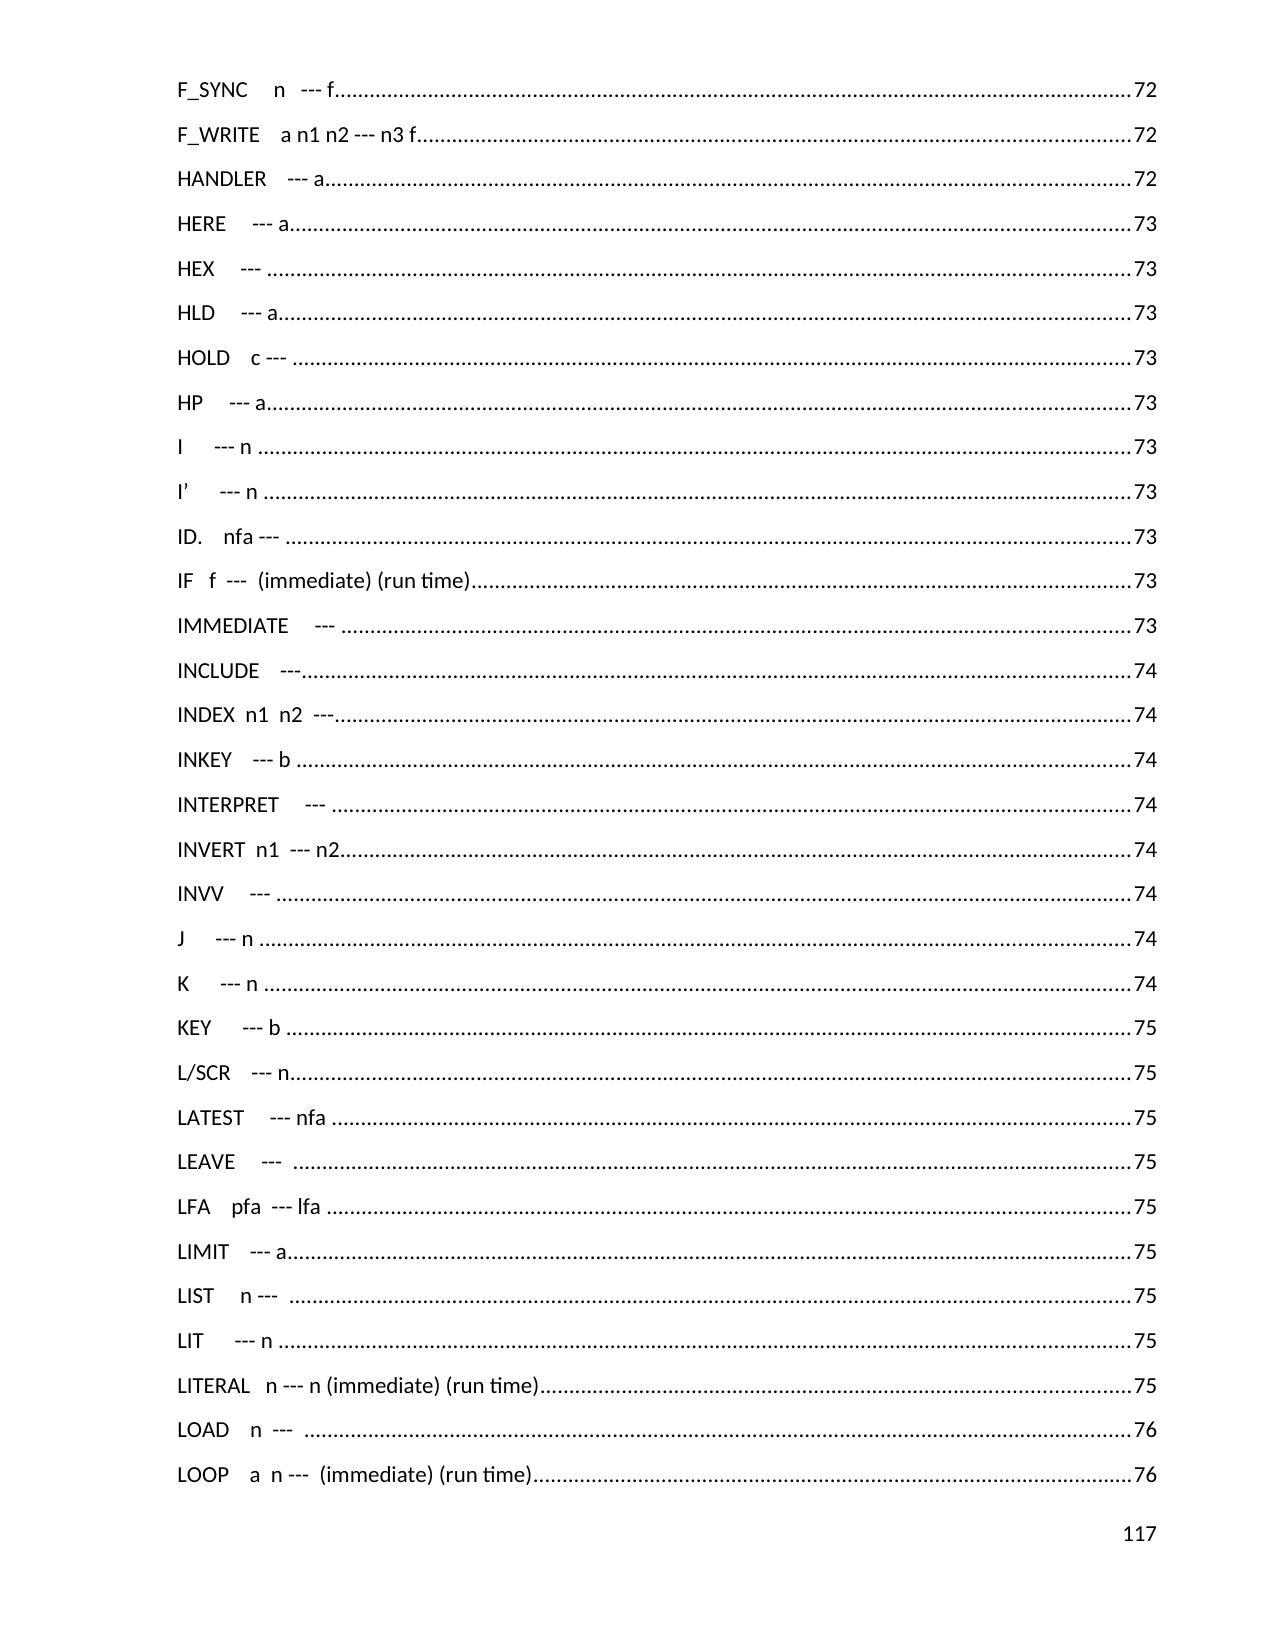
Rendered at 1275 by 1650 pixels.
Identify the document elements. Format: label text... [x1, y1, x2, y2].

text LATEST --- nfa 75 [177, 1103, 1157, 1131]
text INVV --- 74 [177, 879, 1157, 907]
text IF f --- (immediate) (run time) 73 [177, 567, 1157, 594]
text IMMEDIATE --- 73 [177, 611, 1157, 639]
text KEY --- b 75 [177, 1013, 1157, 1041]
text LFA pfa --- lfa 75 [177, 1192, 1157, 1220]
text F_WRITE a n1 n2 --- n3 f 72 [177, 120, 1157, 148]
text L/SCR --- n 75 [177, 1058, 1157, 1086]
text ID. nfa --- 73 [177, 522, 1157, 550]
text INVERT n1 --- n2 74 [177, 835, 1157, 863]
text LITERAL n --- n (immediate) (run time) 75 [177, 1371, 1157, 1399]
text HANDLER --- a 72 [177, 164, 1157, 192]
text K --- n 74 [177, 969, 1157, 997]
text I’ --- n 73 [177, 477, 1157, 505]
text HOLD c --- 73 [177, 343, 1157, 371]
text INTERPRET --- 74 [177, 790, 1157, 818]
text INKEY --- b 74 [177, 745, 1157, 773]
text HLD --- a 73 [177, 298, 1157, 326]
text LIST n --- 75 [177, 1282, 1157, 1309]
text J --- n 74 [177, 924, 1157, 952]
text LIT --- n 75 [177, 1326, 1157, 1354]
text INDEX n1 n2 --- 74 [177, 701, 1157, 729]
text LOAD n --- 76 [177, 1416, 1157, 1444]
text F_SYNC n --- f 72 [177, 75, 1157, 103]
text I --- n 73 [177, 432, 1157, 461]
text INCLUDE --- 74 [177, 656, 1157, 684]
text HEX --- 73 [177, 254, 1157, 282]
text HERE --- a 73 [177, 209, 1157, 237]
text HP --- a 73 [177, 388, 1157, 416]
text LIMIT --- a 75 [177, 1237, 1157, 1265]
text LEAVE --- 75 [177, 1147, 1157, 1176]
text LOOP a n --- (immediate) (run time) 76 [177, 1460, 1157, 1488]
